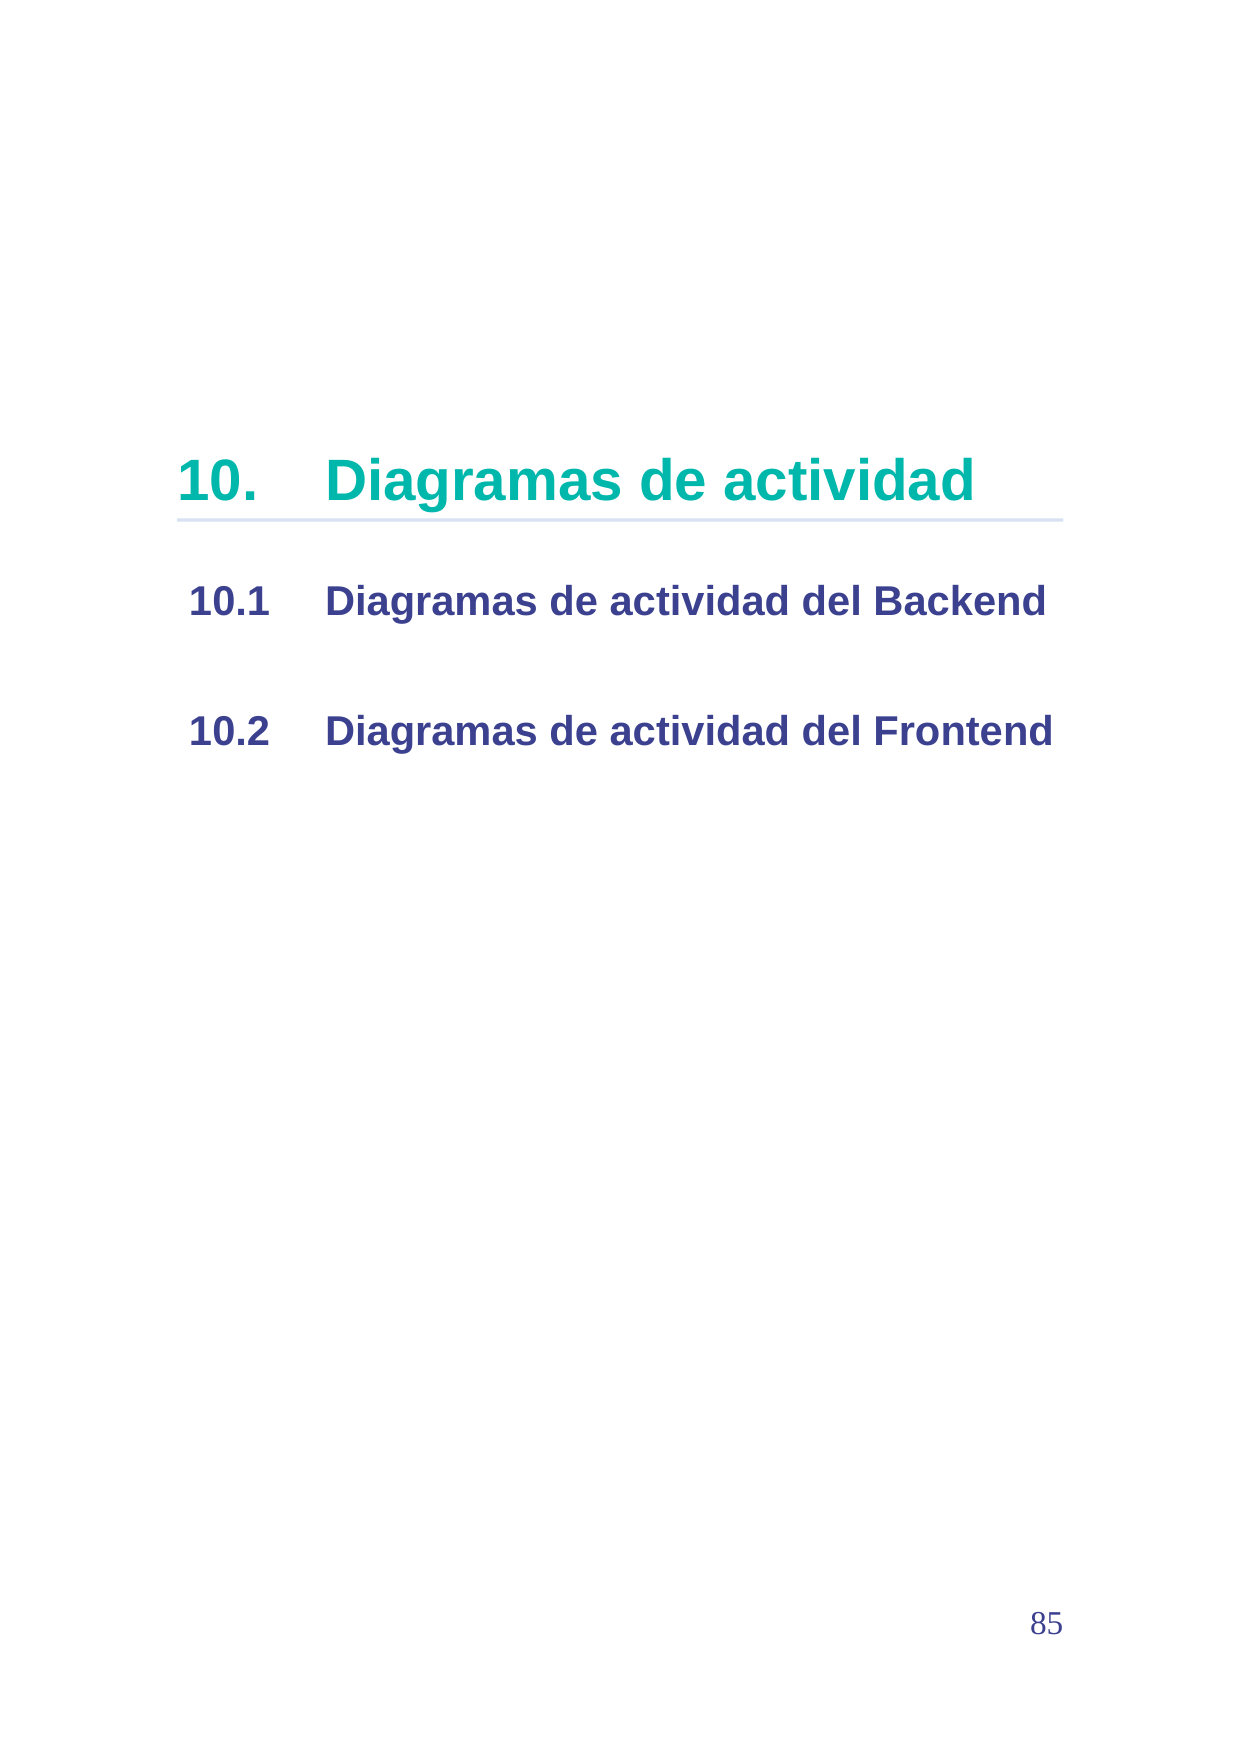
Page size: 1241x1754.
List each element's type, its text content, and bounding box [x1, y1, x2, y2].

subtitle Diagramas de actividad [177, 446, 1063, 513]
subtitle Diagramas de actividad del Backend [177, 576, 1063, 624]
subtitle Diagramas de actividad del Frontend [177, 706, 1063, 754]
